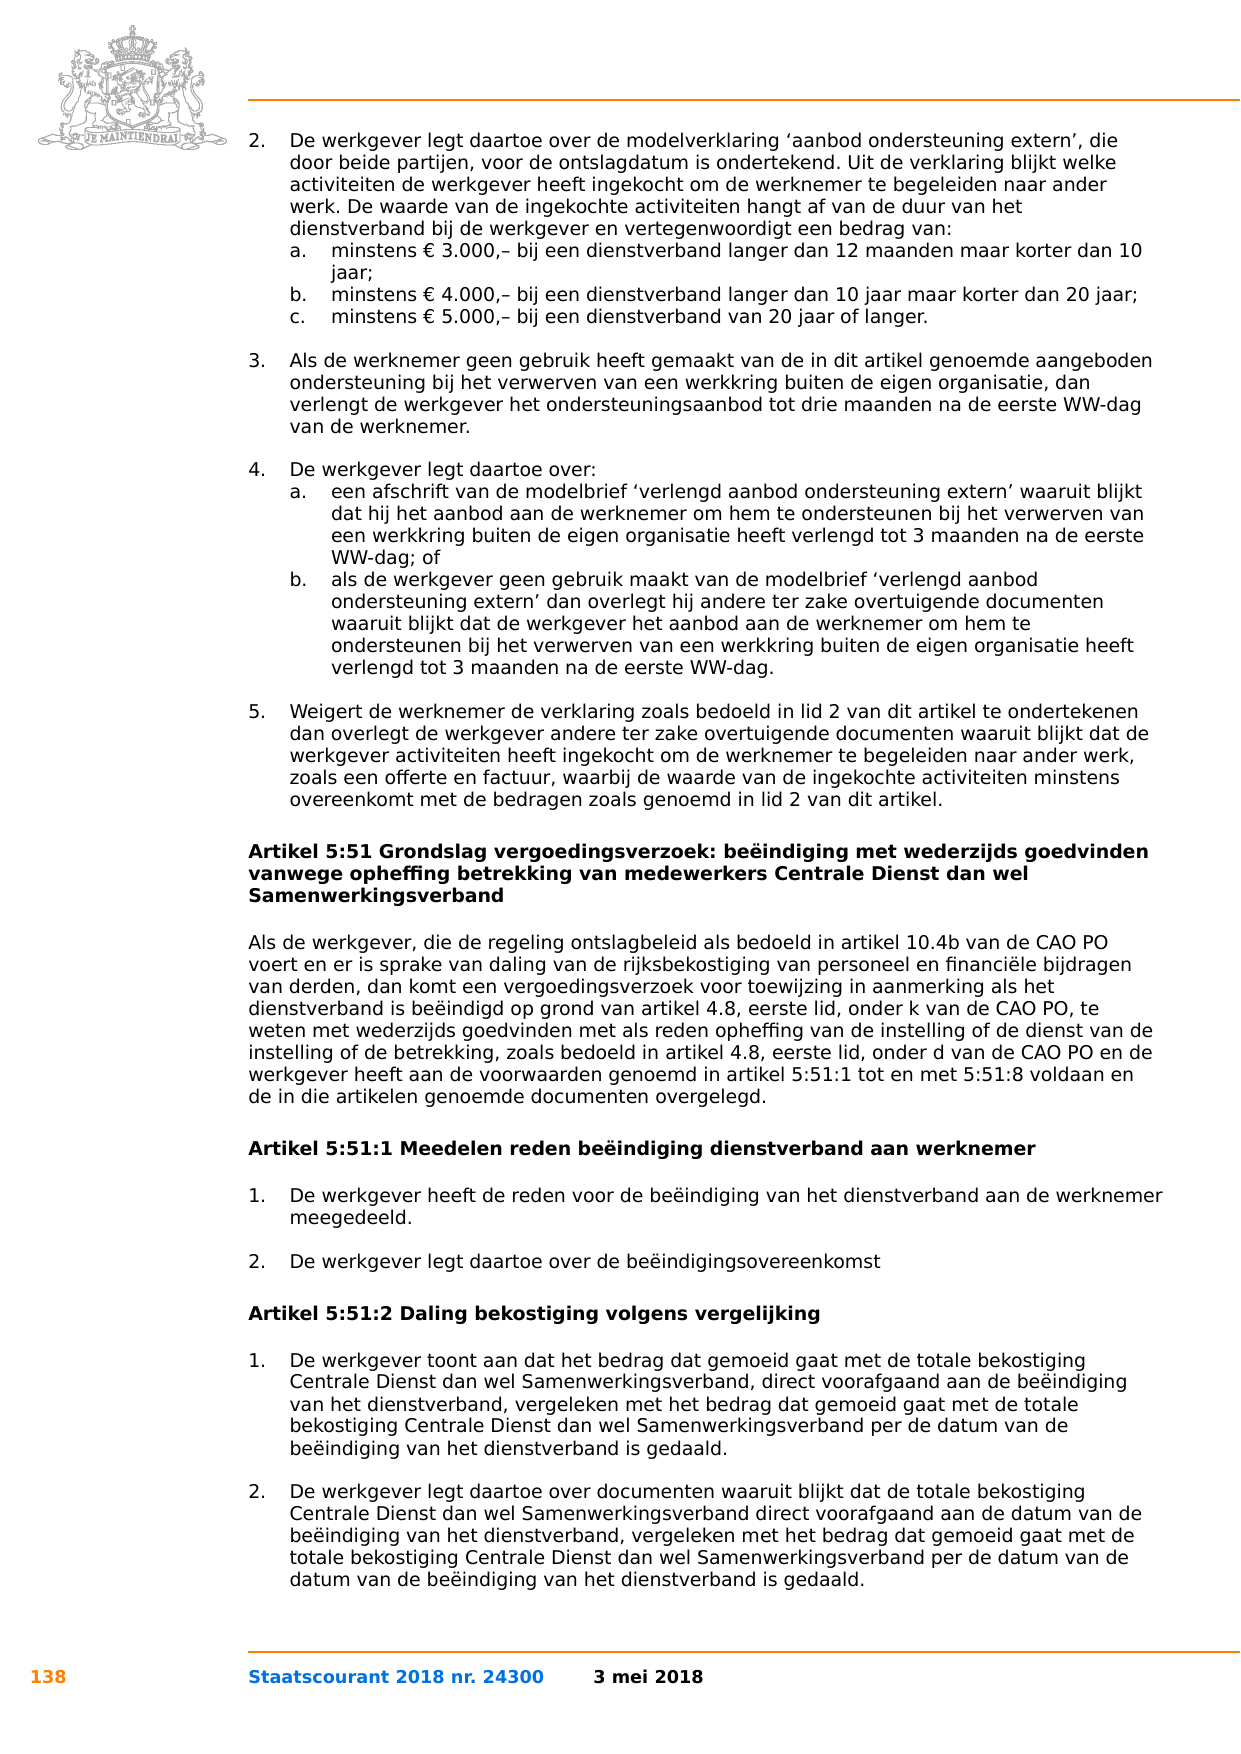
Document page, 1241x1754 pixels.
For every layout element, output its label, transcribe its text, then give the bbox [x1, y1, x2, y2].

subtitle Artikel 5:51:1 Meedelen reden beëindiging dienstverband aan werknemer [248, 1138, 1163, 1160]
text 2. De werkgever legt daartoe over documenten waaruit blijkt dat de totale bekostiging Centrale Dienst dan wel Samenwerkingsverband direct voorafgaand aan de datum van de beëindiging van het dienstverband, vergeleken met het bedrag dat gemoeid gaat met de totale bekostiging Centrale Dienst dan wel Samenwerkingsverband per de datum van de datum van de beëindiging van het dienstverband is gedaald. [248, 1481, 1163, 1591]
text 1. De werkgever heeft de reden voor de beëindiging van het dienstverband aan de werknemer meegedeeld. [248, 1185, 1163, 1229]
text 5. Weigert de werknemer de verklaring zoals bedoeld in lid 2 van dit artikel te ondertekenen dan overlegt de werkgever andere ter zake overtuigende documenten waaruit blijkt dat de werkgever activiteiten heeft ingekocht om de werknemer te begeleiden naar ander werk, zoals een offerte en factuur, waarbij de waarde van de ingekochte activiteiten minstens overeenkomt met de bedragen zoals genoemd in lid 2 van dit artikel. [248, 701, 1163, 811]
text a. minstens € 3.000,– bij een dienstverband langer dan 12 maanden maar korter dan 10 jaar; [289, 240, 1163, 284]
text a. een afschrift van de modelbrief ‘verlengd aanbod ondersteuning extern’ waaruit blijkt dat hij het aanbod aan de werknemer om hem te ondersteunen bij het verwerven van een werkkring buiten de eigen organisatie heeft verlengd tot 3 maanden na de eerste WW-dag; of [289, 481, 1163, 569]
picture [38, 25, 227, 150]
subtitle Artikel 5:51 Grondslag vergoedingsverzoek: beëindiging met wederzijds goedvinden vanwege opheffing betrekking van medewerkers Centrale Dienst dan wel Samenwerkingsverband [248, 841, 1163, 907]
text c. minstens € 5.000,– bij een dienstverband van 20 jaar of langer. [289, 306, 1163, 328]
text b. minstens € 4.000,– bij een dienstverband langer dan 10 jaar maar korter dan 20 jaar; [289, 284, 1163, 306]
subtitle Artikel 5:51:2 Daling bekostiging volgens vergelijking [248, 1302, 1163, 1324]
text Als de werkgever, die de regeling ontslagbeleid als bedoeld in artikel 10.4b van de CAO PO voert en er is sprake van daling van de rijksbekostiging van personeel en financiële bijdragen van derden, dan komt een vergoedingsverzoek voor toewijzing in aanmerking als het dienstverband is beëindigd op grond van artikel 4.8, eerste lid, onder k van de CAO PO, te weten met wederzijds goedvinden met als reden opheffing van de instelling of de dienst van de instelling of de betrekking, zoals bedoeld in artikel 4.8, eerste lid, onder d van de CAO PO en de werkgever heeft aan de voorwaarden genoemd in artikel 5:51:1 tot en met 5:51:8 voldaan en de in die artikelen genoemde documenten overgelegd. [248, 932, 1163, 1108]
text 1. De werkgever toont aan dat het bedrag dat gemoeid gaat met de totale bekostiging Centrale Dienst dan wel Samenwerkingsverband, direct voorafgaand aan de beëindiging van het dienstverband, vergeleken met het bedrag dat gemoeid gaat met de totale bekostiging Centrale Dienst dan wel Samenwerkingsverband per de datum van de beëindiging van het dienstverband is gedaald. [248, 1349, 1163, 1459]
text 2. De werkgever legt daartoe over de modelverklaring ‘aanbod ondersteuning extern’, die door beide partijen, voor de ontslagdatum is ondertekend. Uit de verklaring blijkt welke activiteiten de werkgever heeft ingekocht om de werknemer te begeleiden naar ander werk. De waarde van de ingekochte activiteiten hangt af van de duur van het dienstverband bij de werkgever en vertegenwoordigt een bedrag van: [248, 130, 1163, 240]
text 2. De werkgever legt daartoe over de beëindigingsovereenkomst [248, 1251, 1163, 1272]
text 4. De werkgever legt daartoe over: [248, 459, 1163, 481]
text 3. Als de werknemer geen gebruik heeft gemaakt van de in dit artikel genoemde aangeboden ondersteuning bij het verwerven van een werkkring buiten de eigen organisatie, dan verlengt de werkgever het ondersteuningsaanbod tot drie maanden na de eerste WW-dag van de werknemer. [248, 349, 1163, 437]
text b. als de werkgever geen gebruik maakt van de modelbrief ‘verlengd aanbod ondersteuning extern’ dan overlegt hij andere ter zake overtuigende documenten waaruit blijkt dat de werkgever het aanbod aan de werknemer om hem te ondersteunen bij het verwerven van een werkkring buiten de eigen organisatie heeft verlengd tot 3 maanden na de eerste WW-dag. [289, 569, 1163, 679]
